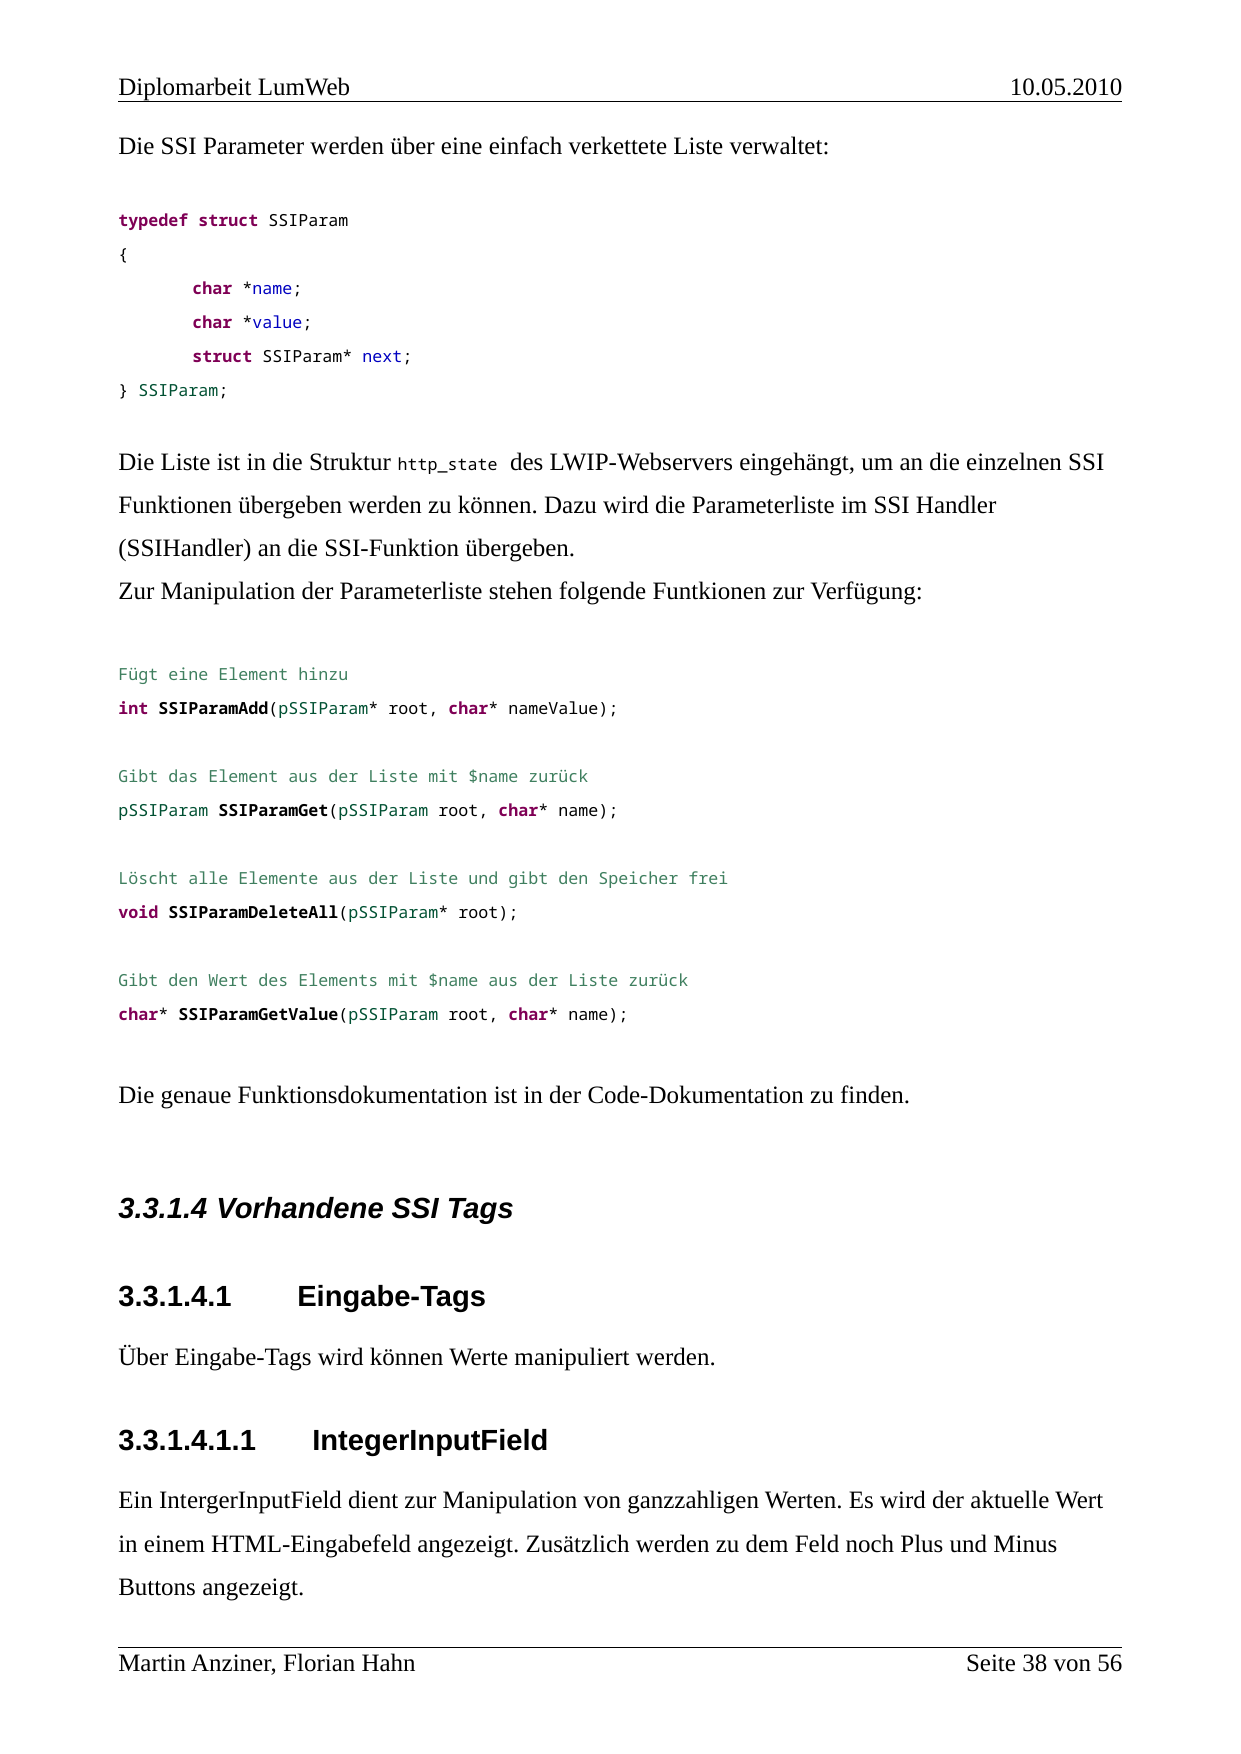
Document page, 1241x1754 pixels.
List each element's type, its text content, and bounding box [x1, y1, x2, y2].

text char *name; [118, 276, 1122, 299]
subtitle Eingabe-Tags [118, 1279, 1122, 1313]
text Gibt den Wert des Elements mit $name aus der Liste zurück [118, 969, 1122, 992]
text void SSIParamDeleteAll(pSSIParam* root); [118, 901, 1122, 923]
text Zur Manipulation der Parameterliste stehen folgende Funtkionen zur Verfügung: [118, 576, 1122, 605]
subtitle Vorhandene SSI Tags [118, 1191, 1122, 1225]
text Ein IntergerInputField dient zur Manipulation von ganzzahligen Werten. Es wird der aktuelle Wert in einem HTML-Eingabefeld angezeigt. Zusätzlich werden zu dem Feld noch Plus und Minus Buttons angezeigt. [118, 1486, 1122, 1601]
text char* SSIParamGetValue(pSSIParam root, char* name); [118, 1003, 1122, 1026]
text Die SSI Parameter werden über eine einfach verkettete Liste verwaltet: [118, 131, 1122, 160]
text Gibt das Element aus der Liste mit $name zurück [118, 764, 1122, 787]
subtitle IntegerInputField [118, 1423, 1122, 1456]
text pSSIParam SSIParamGet(pSSIParam root, char* name); [118, 799, 1122, 821]
text char *value; [118, 311, 1122, 333]
text Löscht alle Elemente aus der Liste und gibt den Speicher frei [118, 867, 1122, 889]
text Die genaue Funktionsdokumentation ist in der Code-Dokumentation zu finden. [118, 1080, 1122, 1109]
text } SSIParam; [118, 379, 1122, 401]
text { [118, 242, 1122, 265]
text typedef struct SSIParam [118, 208, 1122, 231]
text Die Liste ist in die Struktur http_state des LWIP-Webservers eingehängt, um an die einzelnen SSI Funktionen übergeben werden zu können. Dazu wird die Parameterliste im SSI Handler (SSIHandler) an die SSI-Funktion übergeben. [118, 447, 1122, 562]
text Über Eingabe-Tags wird können Werte manipuliert werden. [118, 1342, 1122, 1371]
text struct SSIParam* next; [118, 344, 1122, 367]
text Fügt eine Element hinzu [118, 662, 1122, 685]
text int SSIParamAdd(pSSIParam* root, char* nameValue); [118, 696, 1122, 719]
